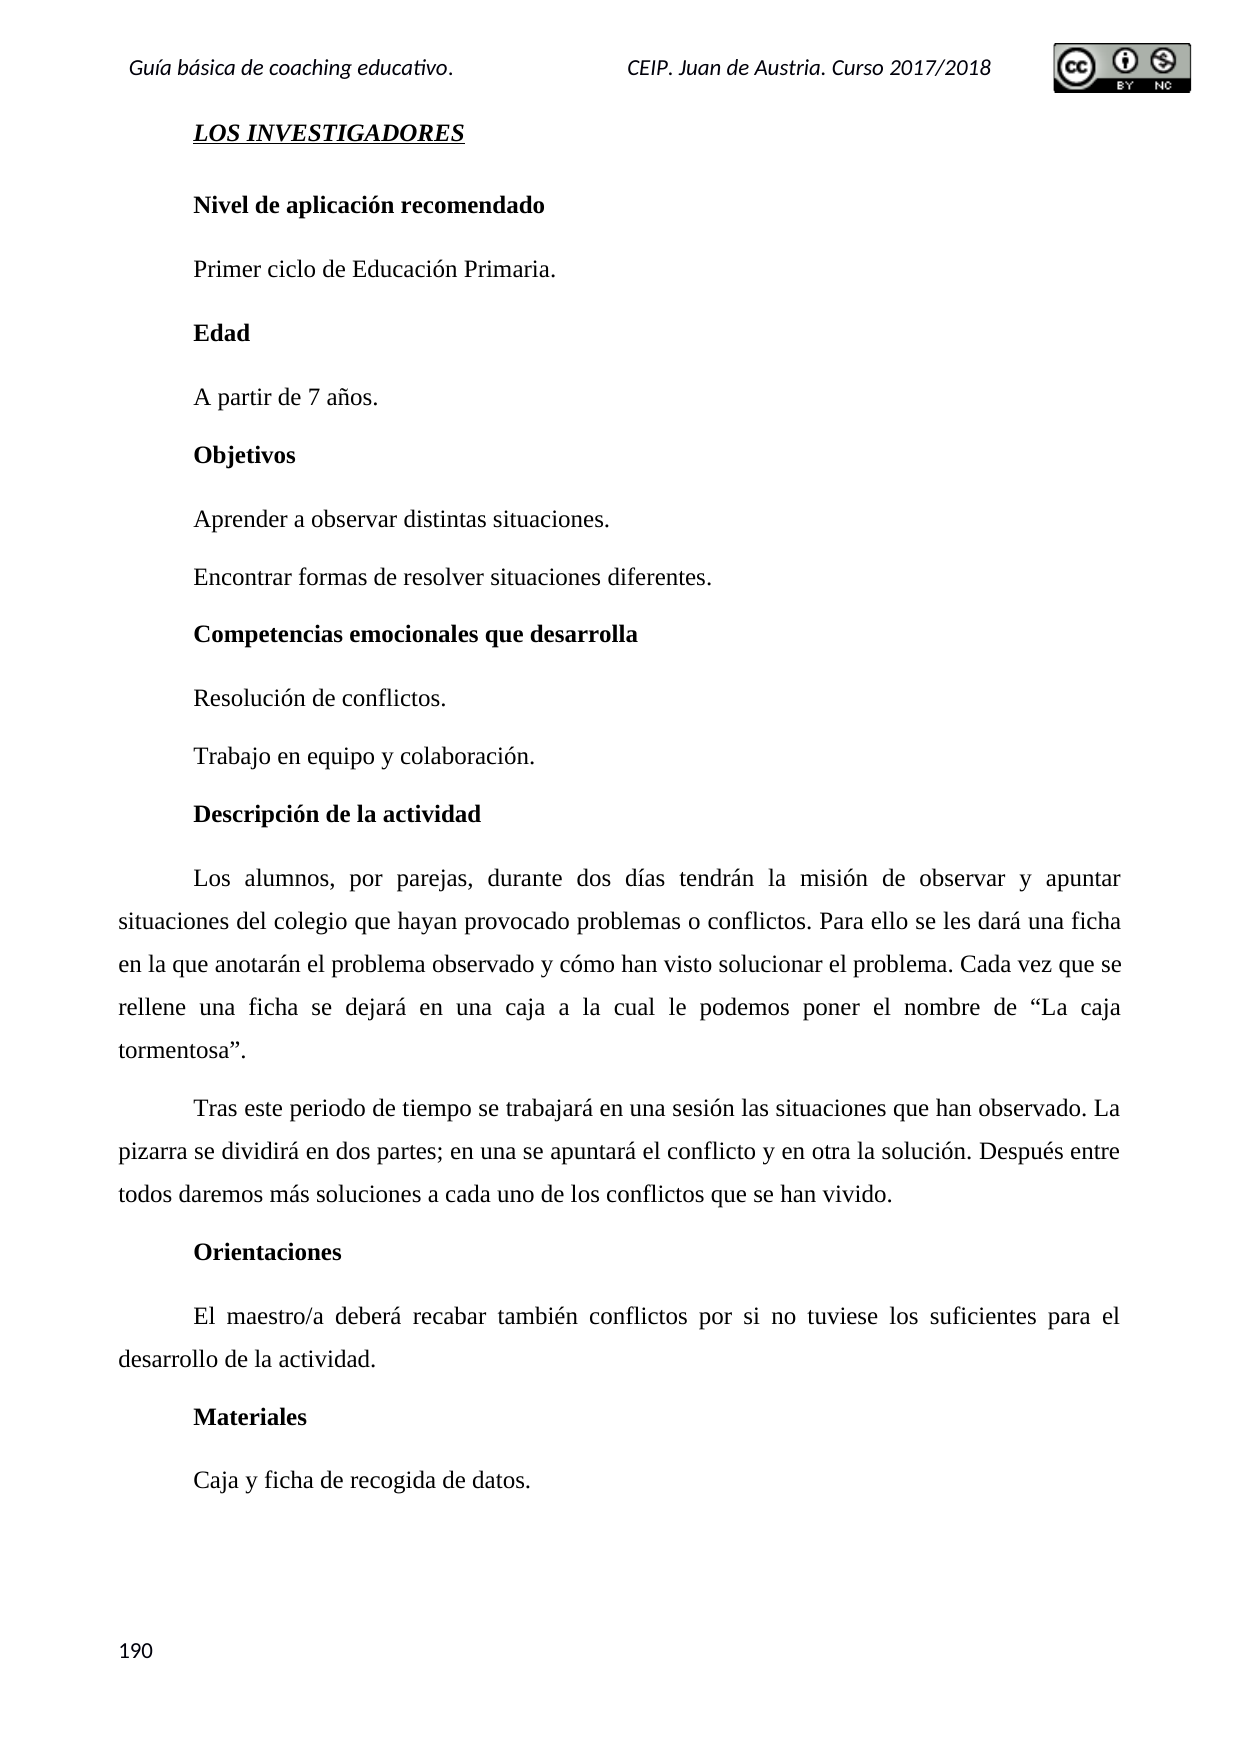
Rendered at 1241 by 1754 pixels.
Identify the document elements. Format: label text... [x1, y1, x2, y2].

text Primer ciclo de Educación Primaria. [118, 254, 1122, 283]
subtitle Objetivos [118, 440, 1122, 469]
text A partir de 7 años. [118, 382, 1122, 411]
text Edad [118, 318, 1122, 347]
text Aprender a observar distintas situaciones. [118, 504, 1122, 533]
picture [1053, 43, 1192, 93]
text Encontrar formas de resolver situaciones diferentes. [118, 562, 1122, 590]
text El maestro/a deberá recabar también conflictos por si no tuviese los suficientes para el desarrollo de la actividad. [118, 1301, 1122, 1373]
text Caja y ficha de recogida de datos. [118, 1466, 1122, 1494]
text Tras este periodo de tiempo se trabajará en una sesión las situaciones que han observado. La pizarra se dividirá en dos partes; en una se apuntará el conflicto y en otra la solución. Después entre todos daremos más soluciones a cada uno de los conflictos que se han vivido. [118, 1093, 1122, 1208]
subtitle Materiales [118, 1402, 1122, 1430]
text Trabajo en equipo y colaboración. [118, 741, 1122, 770]
text Resolución de conflictos. [118, 683, 1122, 712]
subtitle Competencias emocionales que desarrolla [118, 619, 1122, 648]
subtitle LOS INVESTIGADORES [118, 118, 1122, 147]
text Nivel de aplicación recomendado [118, 190, 1122, 219]
subtitle Orientaciones [118, 1237, 1122, 1266]
text Los alumnos, por parejas, durante dos días tendrán la misión de observar y apuntar situaciones del colegio que hayan provocado problemas o conflictos. Para ello se les dará una ficha en la que anotarán el problema observado y cómo han visto solucionar el problema. Cada vez que se rellene una ficha se dejará en una caja a la cual le podemos poner el nombre de “La caja tormentosa”. [118, 863, 1122, 1064]
subtitle Descripción de la actividad [118, 799, 1122, 827]
